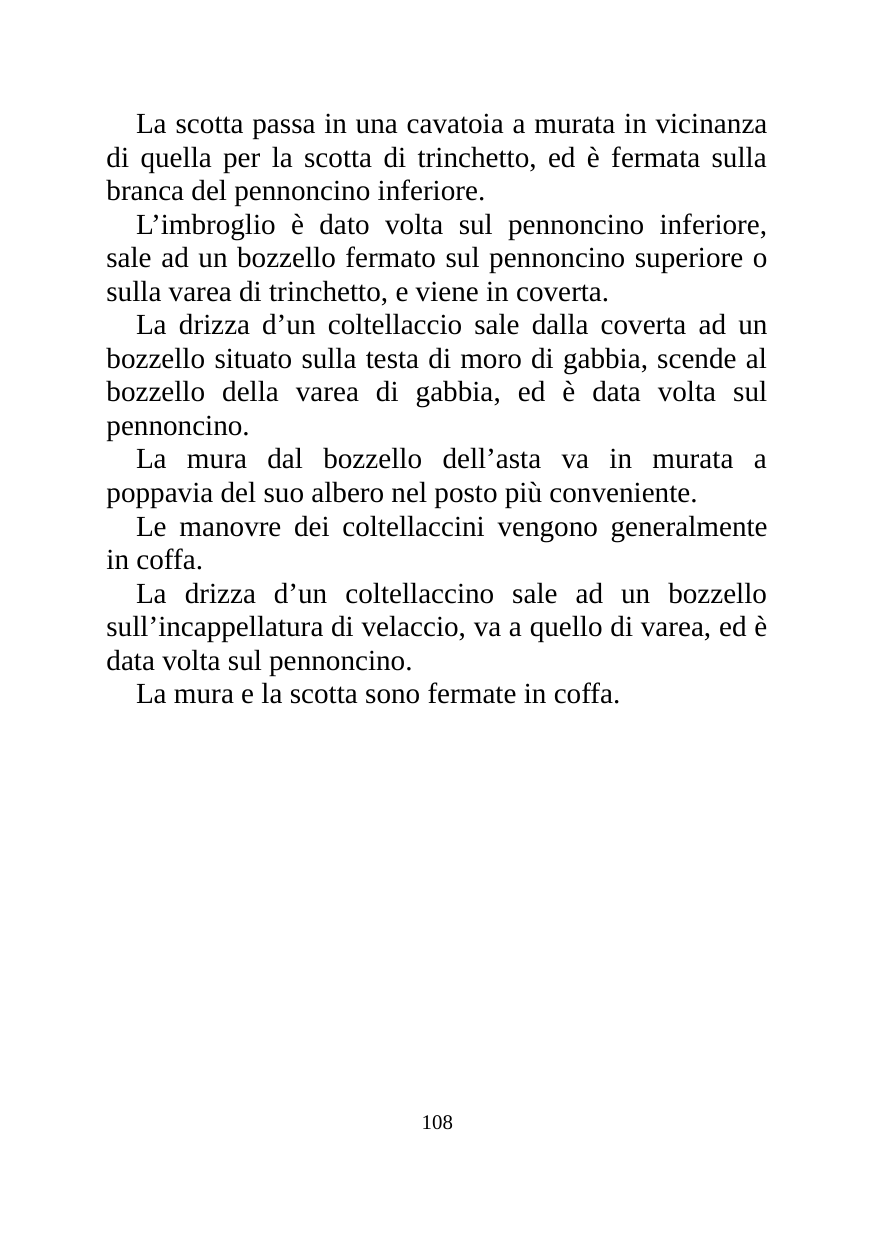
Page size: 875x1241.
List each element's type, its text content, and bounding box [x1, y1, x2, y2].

text La drizza d’un coltellaccio sale dalla coverta ad un bozzello situato sulla testa di moro di gabbia, scende al bozzello della varea di gabbia, ed è data volta sul pennoncino. [106, 307, 768, 442]
text La mura dal bozzello dell’asta va in murata a poppavia del suo albero nel posto più conveniente. [106, 442, 768, 509]
text L’imbroglio è dato volta sul pennoncino inferiore, sale ad un bozzello fermato sul pennoncino superiore o sulla varea di trinchetto, e viene in coverta. [106, 207, 768, 307]
text La scotta passa in una cavatoia a murata in vicinanza di quella per la scotta di trinchetto, ed è fermata sulla branca del pennoncino inferiore. [106, 106, 768, 207]
text Le manovre dei coltellaccini vengono generalmente in coffa. [106, 509, 768, 576]
text La drizza d’un coltellaccino sale ad un bozzello sull’incappellatura di velaccio, va a quello di varea, ed è data volta sul pennoncino. [106, 576, 768, 676]
text La mura e la scotta sono fermate in coffa. [106, 676, 768, 710]
